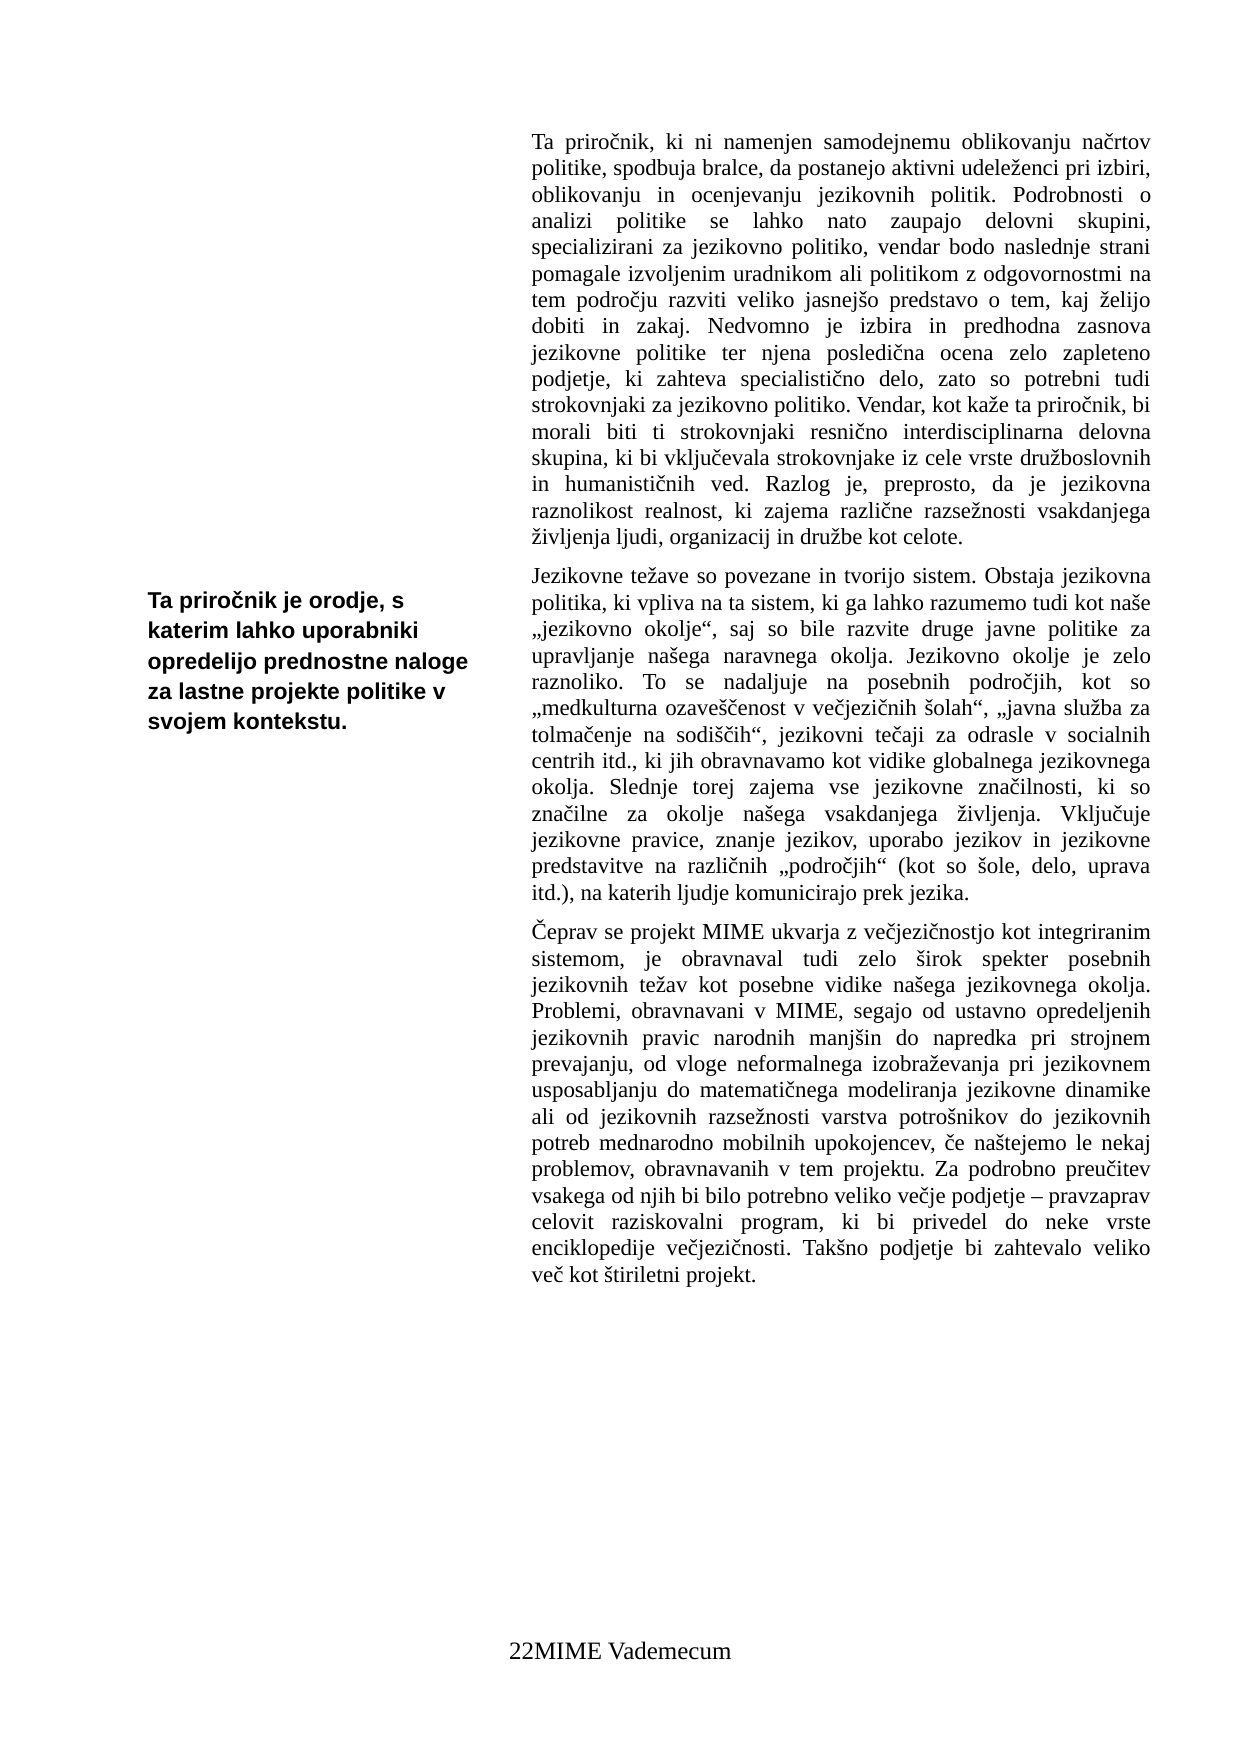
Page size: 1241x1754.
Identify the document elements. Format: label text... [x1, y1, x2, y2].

text [139, 578, 490, 743]
text Čeprav se projekt MIME ukvarja z večjezičnostjo kot integriranim sistemom, je obravnaval tudi zelo širok spekter posebnih jezikovnih težav kot posebne vidike našega jezikovnega okolja. Problemi, obravnavani v MIME, segajo od ustavno opredeljenih jezikovnih pravic narodnih manjšin do napredka pri strojnem prevajanju, od vloge neformalnega izobraževanja pri jezikovnem usposabljanju do matematičnega modeliranja jezikovne dinamike ali od jezikovnih razsežnosti varstva potrošnikov do jezikovnih potreb mednarodno mobilnih upokojencev, če naštejemo le nekaj problemov, obravnavanih v tem projektu. Za podrobno preučitev vsakega od njih bi bilo potrebno veliko večje podjetje – pravzaprav celovit raziskovalni program, ki bi privedel do neke vrste enciklopedije večjezičnosti. Takšno podjetje bi zahtevalo veliko več kot štiriletni projekt. [531, 918, 1152, 1287]
text Ta priročnik, ki ni namenjen samodejnemu oblikovanju načrtov politike, spodbuja bralce, da postanejo aktivni udeleženci pri izbiri, oblikovanju in ocenjevanju jezikovnih politik. Podrobnosti o analizi politike se lahko nato zaupajo delovni skupini, specializirani za jezikovno politiko, vendar bodo naslednje strani pomagale izvoljenim uradnikom ali politikom z odgovornostmi na tem področju razviti veliko jasnejšo predstavo o tem, kaj želijo dobiti in zakaj. Nedvomno je izbira in predhodna zasnova jezikovne politike ter njena posledična ocena zelo zapleteno podjetje, ki zahteva specialistično delo, zato so potrebni tudi strokovnjaki za jezikovno politiko. Vendar, kot kaže ta priročnik, bi morali biti ti strokovnjaki resnično interdisciplinarna delovna skupina, ki bi vključevala strokovnjake iz cele vrste družboslovnih in humanističnih ved. Razlog je, preprosto, da je jezikovna raznolikost realnost, ki zajema različne razsežnosti vsakdanjega življenja ljudi, organizacij in družbe kot celote. [531, 128, 1152, 549]
text Ta priročnik je orodje, s katerim lahko uporabniki opredelijo prednostne naloge za lastne projekte politike v svojem kontekstu. [147, 587, 481, 734]
text Jezikovne težave so povezane in tvorijo sistem. Obstaja jezikovna politika, ki vpliva na ta sistem, ki ga lahko razumemo tudi kot naše „jezikovno okolje“, saj so bile razvite druge javne politike za upravljanje našega naravnega okolja. Jezikovno okolje je zelo raznoliko. To se nadaljuje na posebnih področjih, kot so „medkulturna ozaveščenost v večjezičnih šolah“, „javna služba za tolmačenje na sodiščih“, jezikovni tečaji za odrasle v socialnih centrih itd., ki jih obravnavamo kot vidike globalnega jezikovnega okolja. Slednje torej zajema vse jezikovne značilnosti, ki so značilne za okolje našega vsakdanjega življenja. Vključuje jezikovne pravice, znanje jezikov, uporabo jezikov in jezikovne predstavitve na različnih „področjih“ (kot so šole, delo, uprava itd.), na katerih ljudje komunicirajo prek jezika. [531, 563, 1152, 905]
